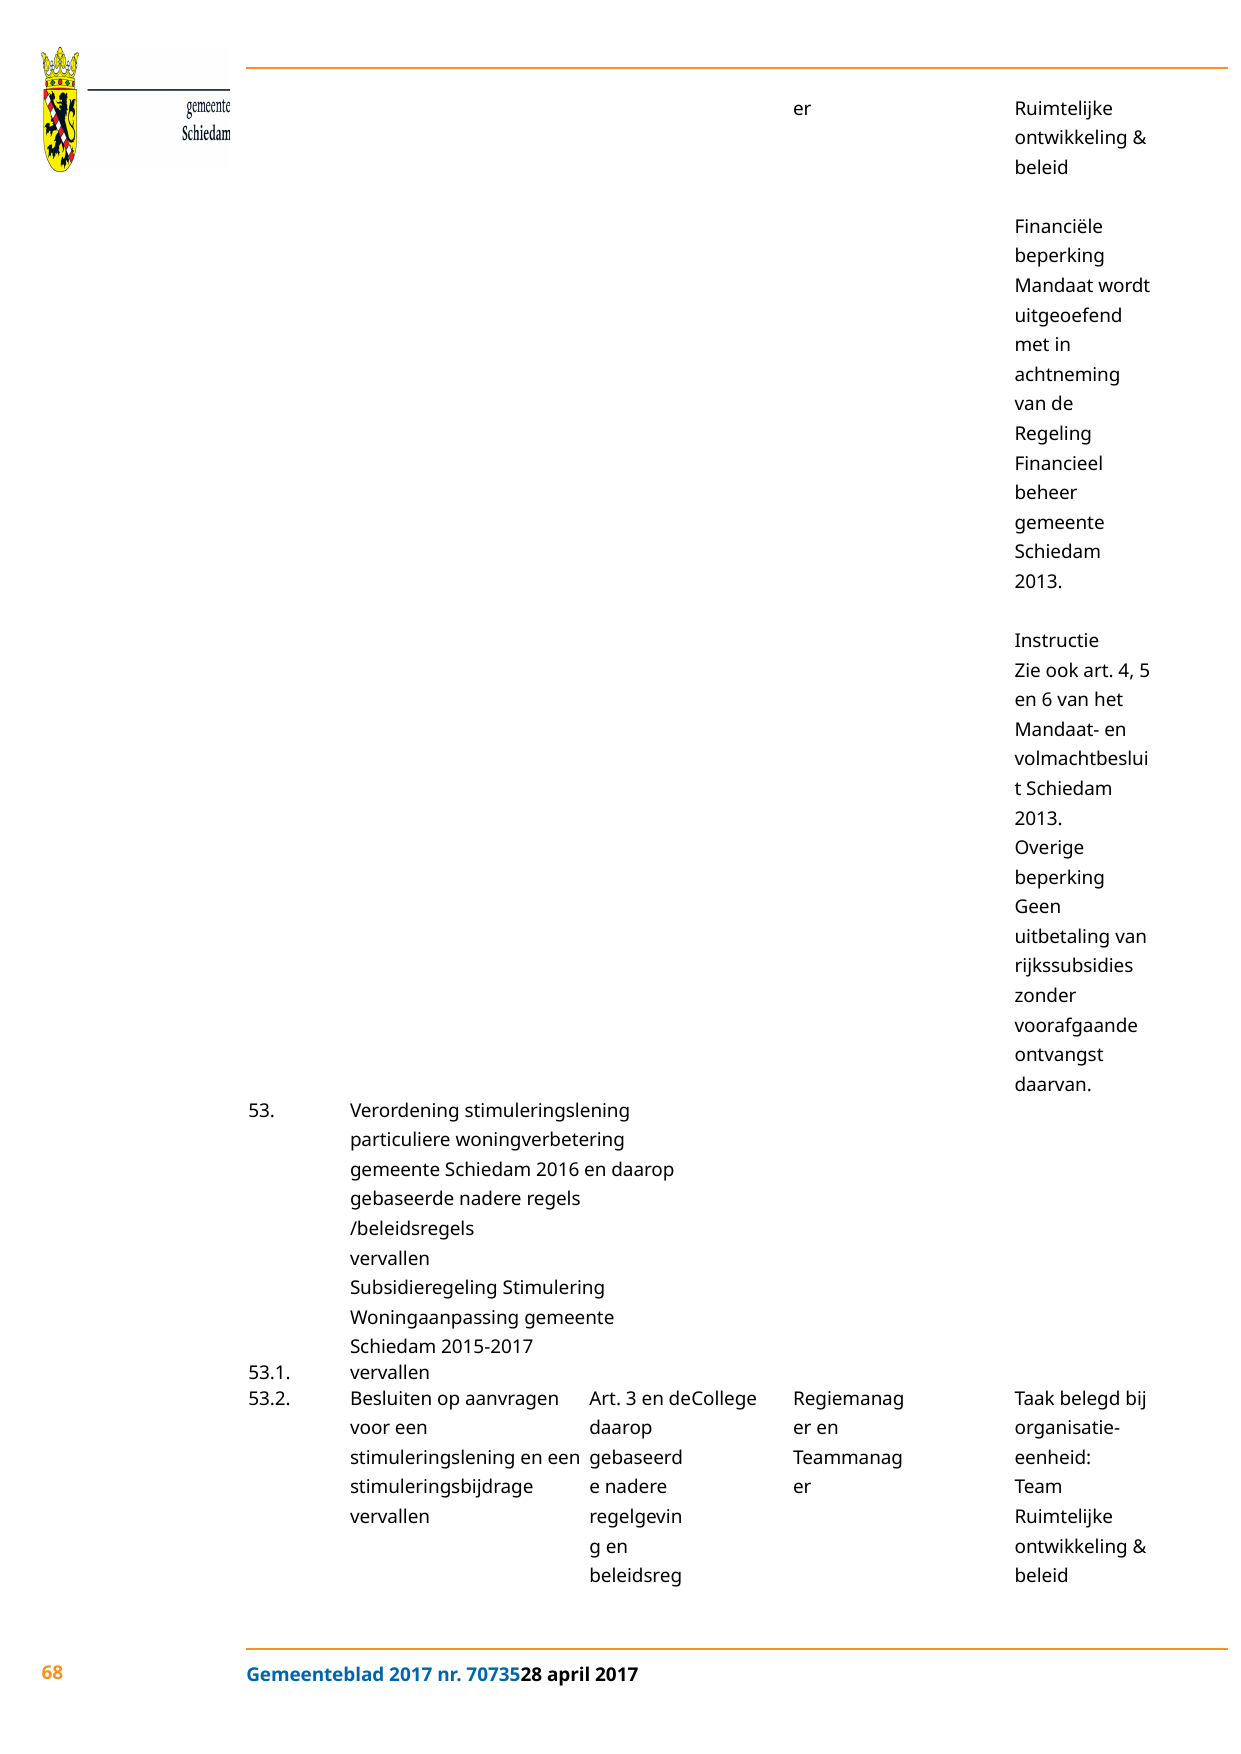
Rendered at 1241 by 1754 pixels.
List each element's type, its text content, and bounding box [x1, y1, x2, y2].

table_cell [908, 95, 1014, 1097]
table_cell Ruimtelijke ontwikkeling & beleid Financiële beperking Mandaat wordt uitgeoefend met in achtneming van de Regeling Financieel beheer gemeente Schiedam 2013. Instructie Zie ook art. 4, 5 en 6 van het Mandaat- en volmachtbesluit Schiedam 2013. Overige beperking Geen uitbetaling van rijkssubsidies zonder voorafgaande ontvangst daarvan. [1014, 95, 1152, 1097]
table_cell 53.1. [248, 1359, 350, 1385]
table_cell College [691, 1385, 793, 1588]
table_cell er [793, 95, 908, 1097]
picture [41, 47, 231, 172]
table_cell [908, 1385, 1014, 1588]
table_cell [350, 95, 691, 1097]
table_cell vervallen [350, 1359, 691, 1385]
table_cell Taak belegd bij organisatie-eenheid: Team Ruimtelijke ontwikkeling & beleid [1014, 1385, 1152, 1588]
table_cell Art. 3 en de daarop gebaseerde nadere regelgeving en beleidsreg [589, 1385, 691, 1588]
table_cell [1014, 1359, 1152, 1385]
table_cell Besluiten op aanvragen voor een stimuleringslening en een stimuleringsbijdrage vervallen [350, 1385, 589, 1588]
table_cell 53.2. [248, 1385, 350, 1588]
table_cell [793, 1359, 908, 1385]
table_cell [908, 1097, 1014, 1359]
table_cell [248, 95, 350, 1097]
table_cell [691, 1097, 793, 1359]
table_cell 53. [248, 1097, 350, 1359]
table_cell Regiemanager en Teammanager [793, 1385, 908, 1588]
table_cell [908, 1359, 1014, 1385]
table_cell [691, 1359, 793, 1385]
table_cell [793, 1097, 908, 1359]
table_cell [691, 95, 793, 1097]
table_cell Verordening stimuleringslening particuliere woningverbetering gemeente Schiedam 2016 en daarop gebaseerde nadere regels /beleidsregels vervallen Subsidieregeling Stimulering Woningaanpassing gemeente Schiedam 2015-2017 [350, 1097, 691, 1359]
table_cell [1014, 1097, 1152, 1359]
